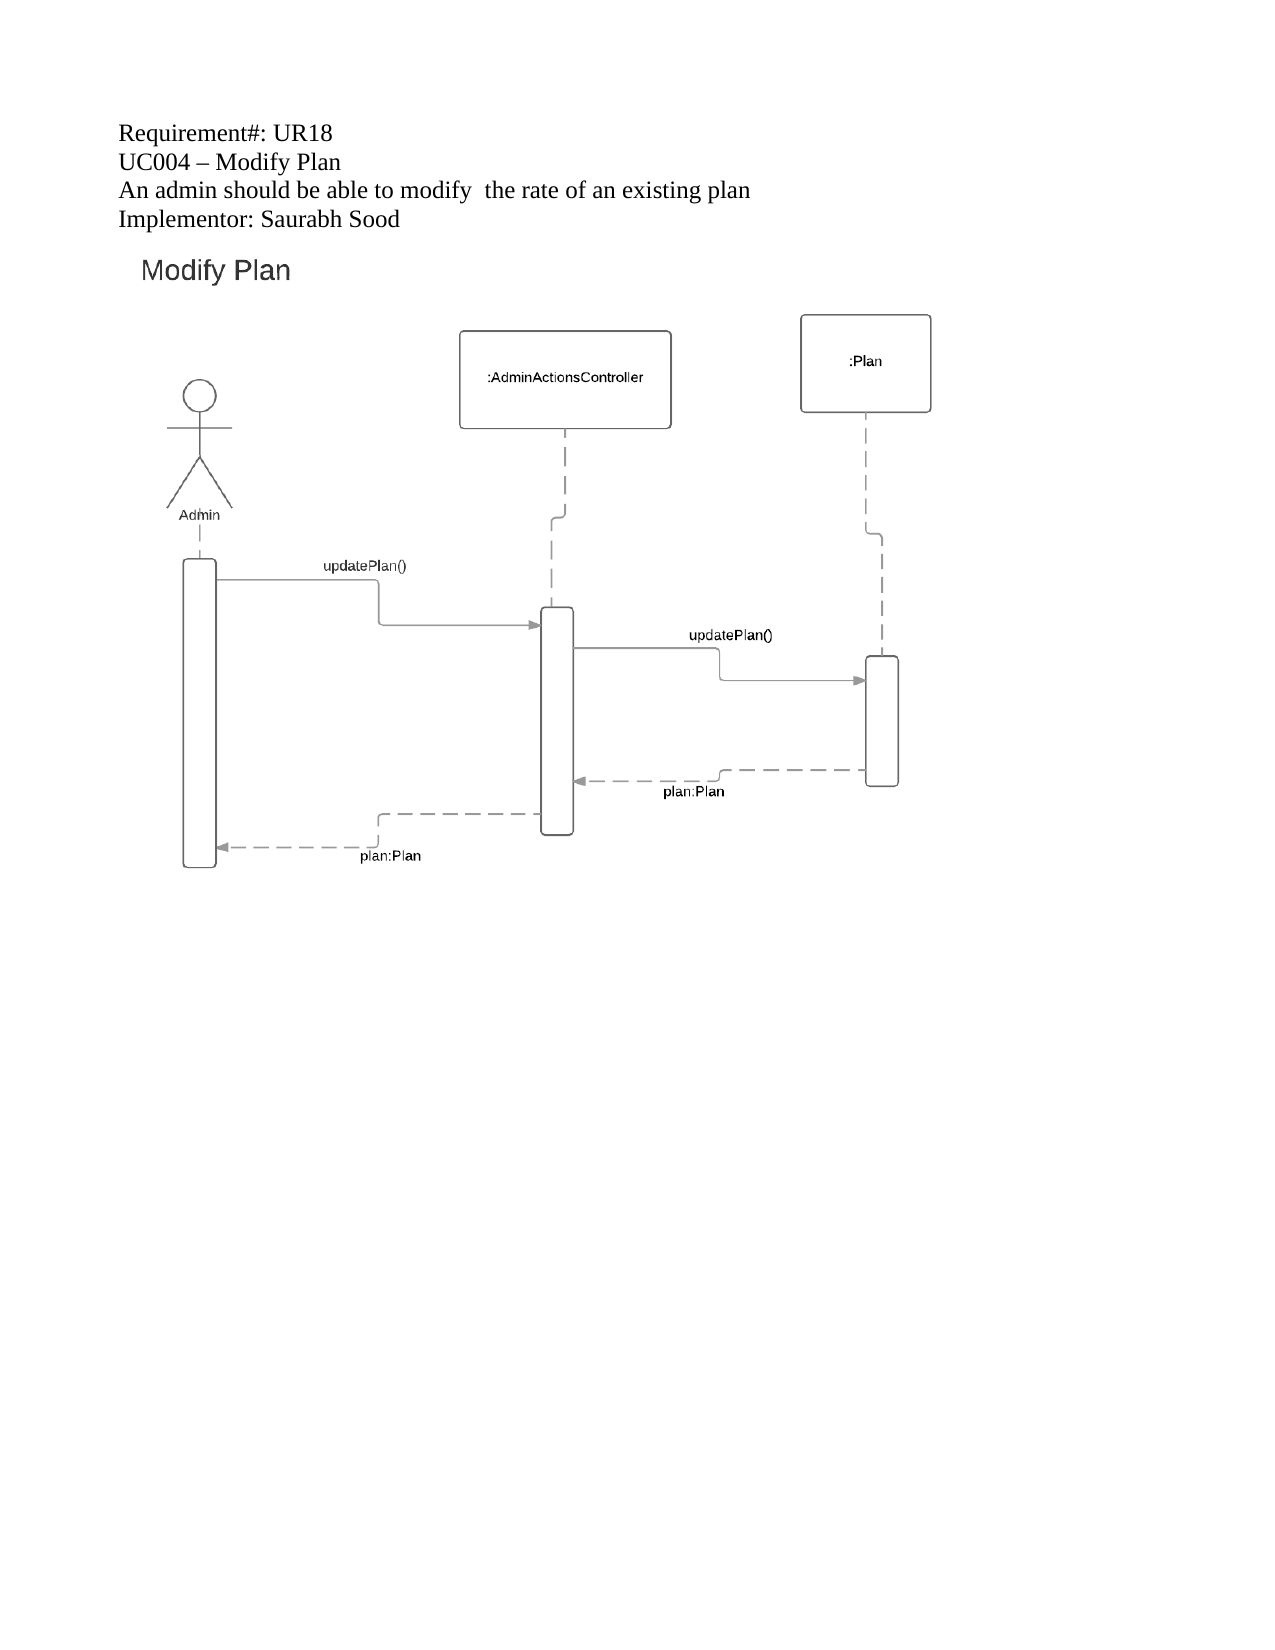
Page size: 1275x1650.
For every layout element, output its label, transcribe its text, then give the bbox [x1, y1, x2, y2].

text An admin should be able to modify the rate of an existing plan [118, 176, 1157, 204]
text Implementor: Saurabh Sood [118, 204, 1157, 233]
text Requirement#: UR18 [118, 118, 1157, 147]
text UC004 – Modify Plan [118, 147, 1157, 176]
picture [118, 233, 1157, 933]
